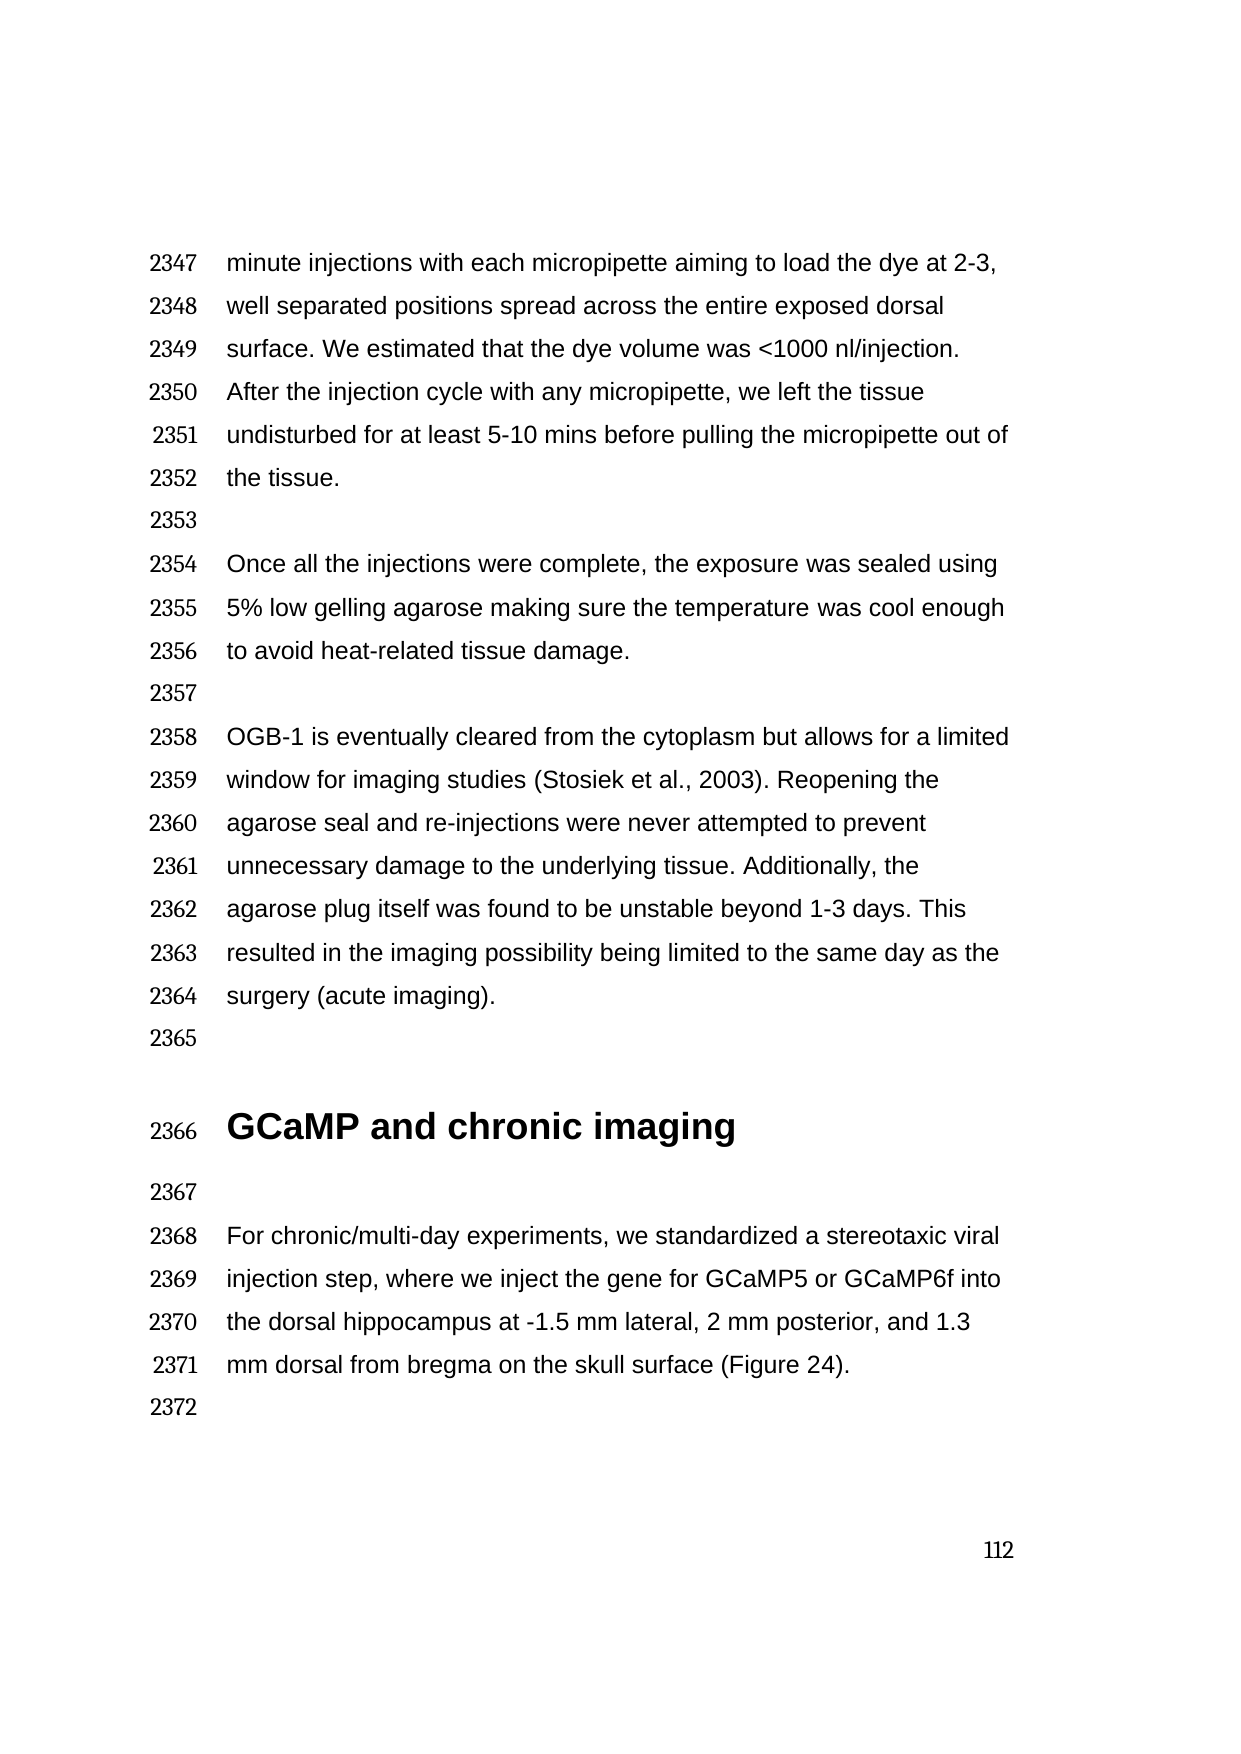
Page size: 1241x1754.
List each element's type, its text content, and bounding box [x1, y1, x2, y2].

text For chronic/multi-day experiments, we standardized a stereotaxic viral injection step, where we inject the gene for GCaMP5 or GCaMP6f into the dorsal hippocampus at -1.5 mm lateral, 2 mm posterior, and 1.3 mm dorsal from bregma on the skull surface (Figure 24). [226, 1221, 1014, 1379]
text minute injections with each micropipette aiming to load the dye at 2-3, well separated positions spread across the entire exposed dorsal surface. We estimated that the dye volume was <1000 nl/injection. After the injection cycle with any micropipette, we left the tissue undisturbed for at least 5-10 mins before pulling the micropipette out of the tissue. [226, 248, 1014, 492]
text OGB-1 is eventually cleared from the cytoplasm but allows for a limited window for imaging studies (Stosiek et al., 2003)⁠. Reopening the agarose seal and re-injections were never attempted to prevent unnecessary damage to the underlying tissue. Additionally, the agarose plug itself was found to be unstable beyond 1-3 days. This resulted in the imaging possibility being limited to the same day as the surgery (acute imaging). [226, 722, 1014, 1009]
subtitle GCaMP and chronic imaging [226, 1104, 1014, 1148]
text Once all the injections were complete, the exposure was sealed using 5% low gelling agarose making sure the temperature was cool enough to avoid heat-related tissue damage. [226, 549, 1014, 664]
